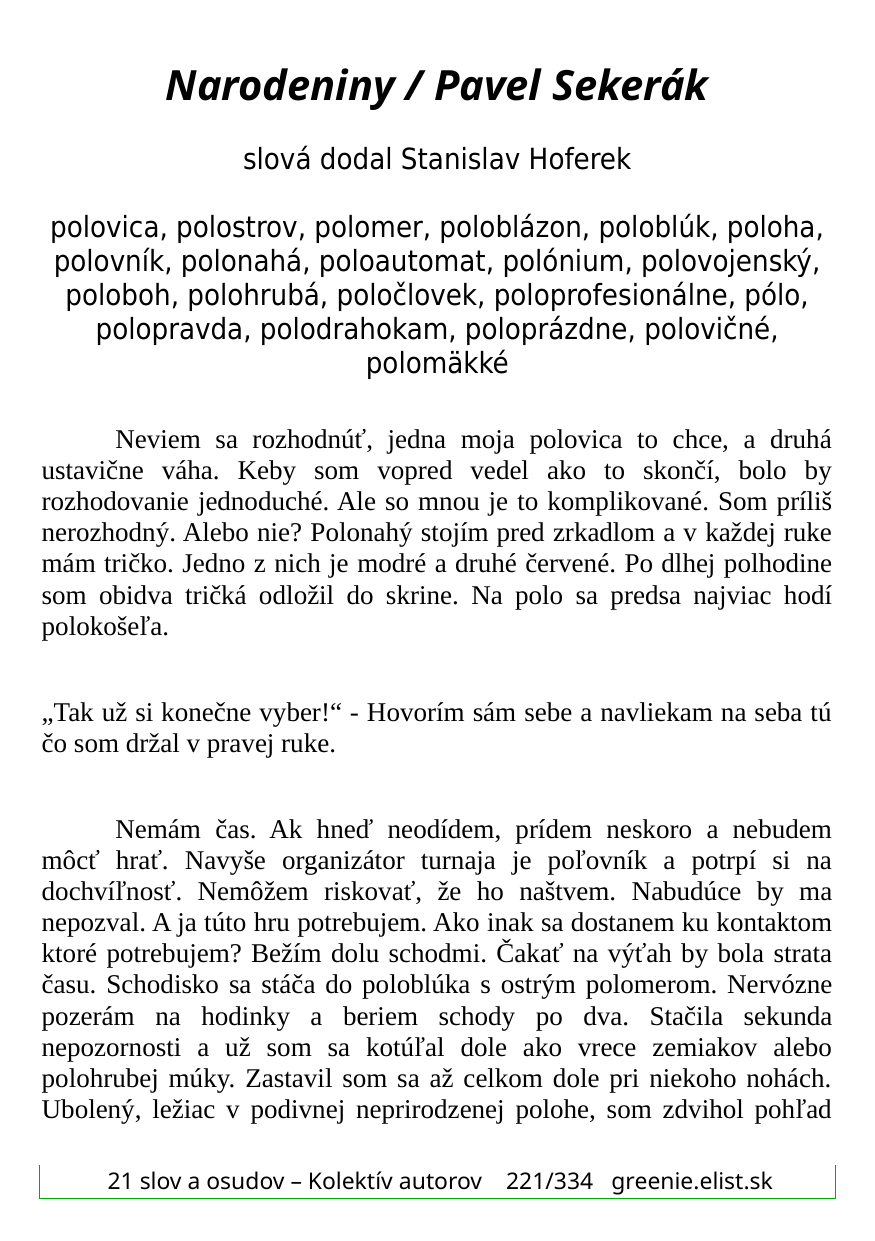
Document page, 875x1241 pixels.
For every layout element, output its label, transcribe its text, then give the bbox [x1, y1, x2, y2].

text „Tak už si konečne vyber!“ - Hovorím sám sebe a navliekam na seba tú čo som držal v pravej ruke. [41, 696, 833, 758]
text polovica, polostrov, polomer, poloblázon, poloblúk, poloha, polovník, polonahá, poloautomat, polónium, polovojenský, poloboh, polohrubá, poločlovek, poloprofesionálne, pólo, polopravda, polodrahokam, poloprázdne, polovičné, polomäkké [41, 210, 833, 380]
text Nemám čas. Ak hneď neodídem, prídem neskoro a nebudem môcť hrať. Navyše organizátor turnaja je poľovník a potrpí si na dochvíľnosť. Nemôžem riskovať, že ho naštvem. Nabudúce by ma nepozval. A ja túto hru potrebujem. Ako inak sa dostanem ku kontaktom ktoré potrebujem? Bežím dolu schodmi. Čakať na výťah by bola strata času. Schodisko sa stáča do poloblúka s ostrým polomerom. Nervózne pozerám na hodinky a beriem schody po dva. Stačila sekunda nepozornosti a už som sa kotúľal dole ako vrece zemiakov alebo polohrubej múky. Zastavil som sa až celkom dole pri niekoho nohách. Ubolený, ležiac v podivnej neprirodzenej polohe, som zdvihol pohľad [41, 813, 833, 1124]
text Neviem sa rozhodnúť, jedna moja polovica to chce, a druhá ustavične váha. Keby som vopred vedel ako to skončí, bolo by rozhodovanie jednoduché. Ale so mnou je to komplikované. Som príliš nerozhodný. Alebo nie? Polonahý stojím pred zrkadlom a v každej ruke mám tričko. Jedno z nich je modré a druhé červené. Po dlhej polhodine som obidva tričká odložil do skrine. Na polo sa predsa najviac hodí polokošeľa. [41, 423, 833, 641]
subtitle Narodeniny / Pavel Sekerák [41, 56, 833, 113]
text slová dodal Stanislav Hoferek [41, 142, 833, 176]
